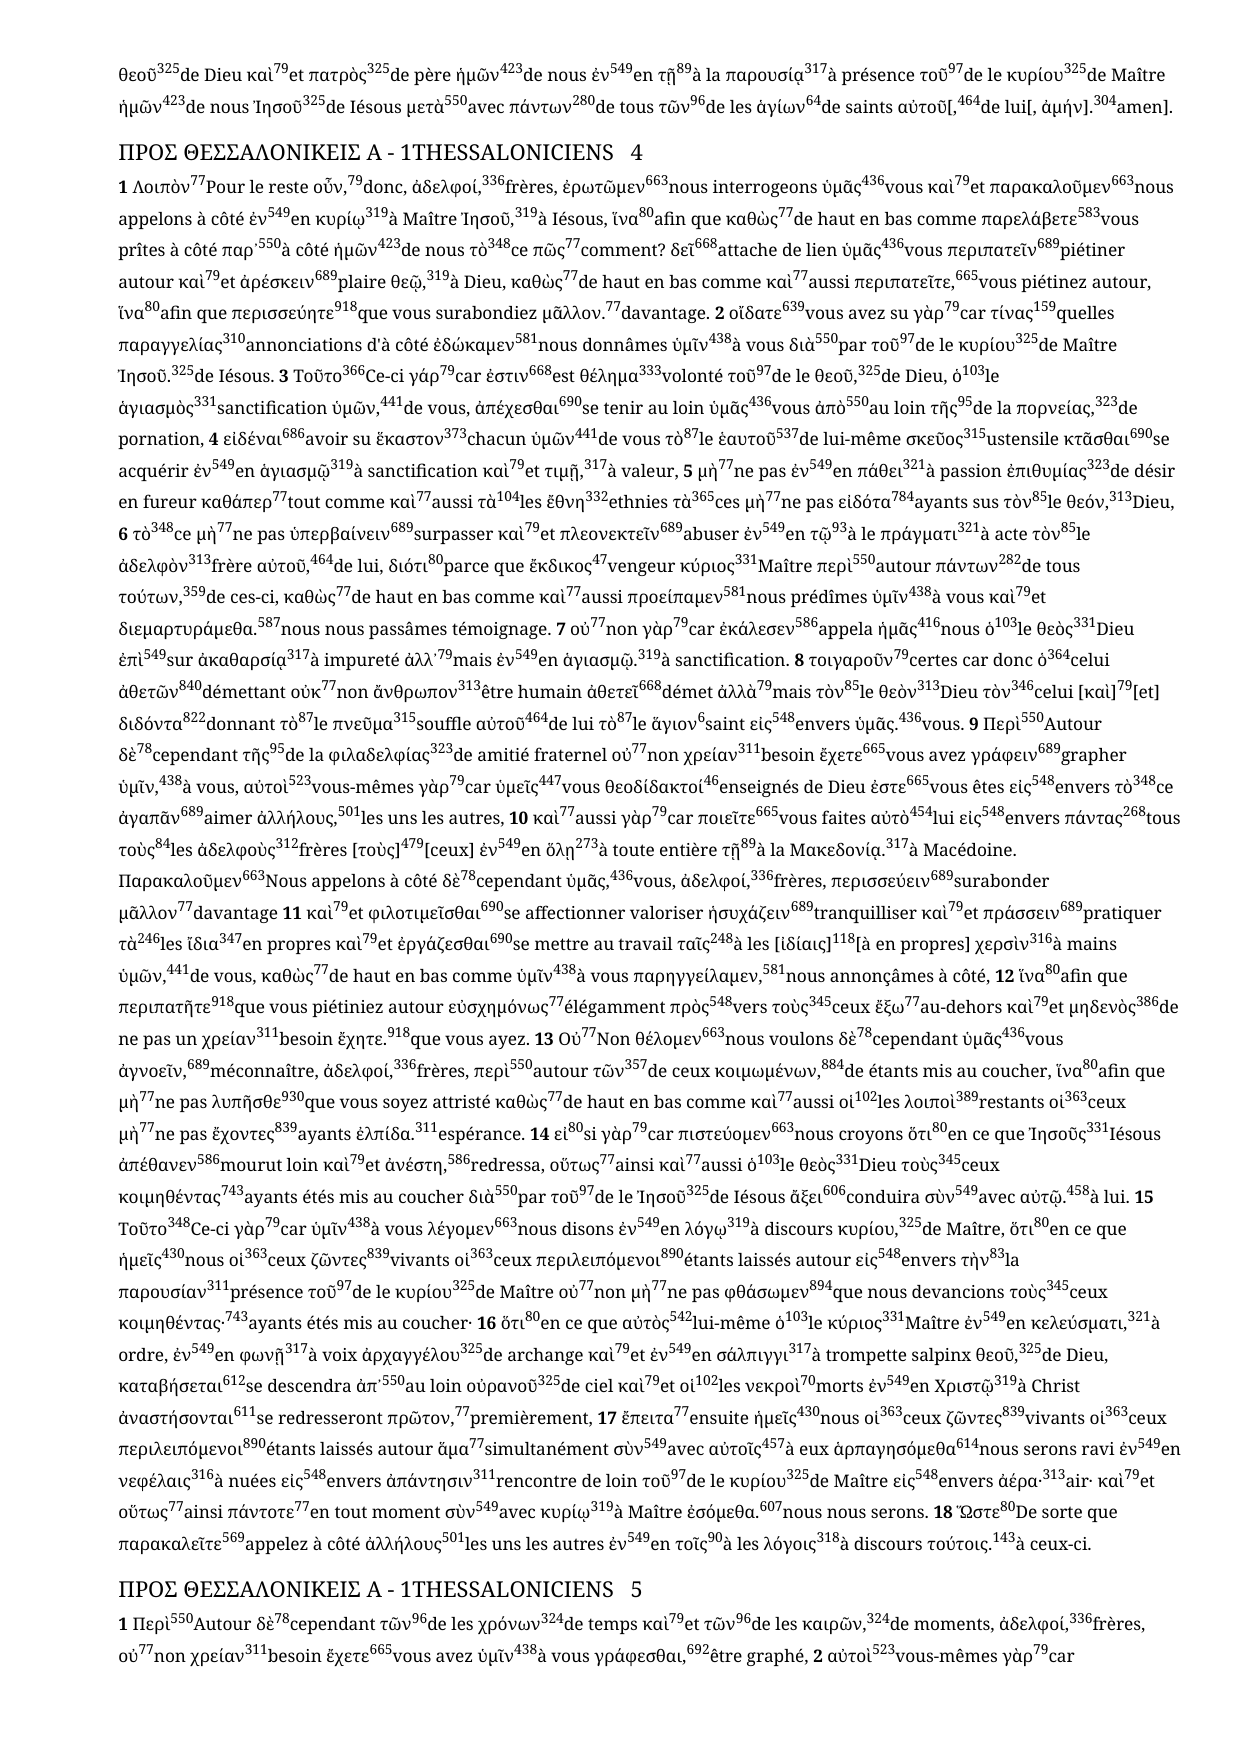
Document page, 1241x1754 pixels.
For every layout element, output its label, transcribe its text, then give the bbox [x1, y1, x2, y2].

text ΠΡΟΣ ΘΕΣΣΑΛΟΝΙΚΕΙΣ Α - 1THESSALONICIENS 5 [118, 1574, 1181, 1604]
text 1 Λοιπὸν77Pour le reste οὖν,79donc, ἀδελφοί,336frères, ἐρωτῶμεν663nous interrogeons ὑμᾶς436vous καὶ79et παρακαλοῦμεν663nous appelons à côté ἐν549en κυρίῳ319à Maître Ἰησοῦ,319à Iésous, ἵνα80afin que καθὼς77de haut en bas comme παρελάβετε583vous prîtes à côté παρ᾽550à côté ἡμῶν423de nous τὸ348ce πῶς77comment? δεῖ668attache de lien ὑμᾶς436vous περιπατεῖν689piétiner autour καὶ79et ἀρέσκειν689plaire θεῷ,319à Dieu, καθὼς77de haut en bas comme καὶ77aussi περιπατεῖτε,665vous piétinez autour, ἵνα80afin que περισσεύητε918que vous surabondiez μᾶλλον.77davantage. 2 οἴδατε639vous avez su γὰρ79car τίνας159quelles παραγγελίας310annonciations d'à côté ἐδώκαμεν581nous donnâmes ὑμῖν438à vous διὰ550par τοῦ97de le κυρίου325de Maître Ἰησοῦ.325de Iésous. 3 Τοῦτο366Ce-ci γάρ79car ἐστιν668est θέλημα333volonté τοῦ97de le θεοῦ,325de Dieu, ὁ103le ἁγιασμὸς331sanctification ὑμῶν,441de vous, ἀπέχεσθαι690se tenir au loin ὑμᾶς436vous ἀπὸ550au loin τῆς95de la πορνείας,323de pornation, 4 εἰδέναι686avoir su ἕκαστον373chacun ὑμῶν441de vous τὸ87le ἑαυτοῦ537de lui-même σκεῦος315ustensile κτᾶσθαι690se acquérir ἐν549en ἁγιασμῷ319à sanctification καὶ79et τιμῇ,317à valeur, 5 μὴ77ne pas ἐν549en πάθει321à passion ἐπιθυμίας323de désir en fureur καθάπερ77tout comme καὶ77aussi τὰ104les ἔθνη332ethnies τὰ365ces μὴ77ne pas εἰδότα784ayants sus τὸν85le θεόν,313Dieu, 6 τὸ348ce μὴ77ne pas ὑπερβαίνειν689surpasser καὶ79et πλεονεκτεῖν689abuser ἐν549en τῷ93à le πράγματι321à acte τὸν85le ἀδελφὸν313frère αὐτοῦ,464de lui, διότι80parce que ἔκδικος47vengeur κύριος331Maître περὶ550autour πάντων282de tous τούτων,359de ces-ci, καθὼς77de haut en bas comme καὶ77aussi προείπαμεν581nous prédîmes ὑμῖν438à vous καὶ79et διεμαρτυράμεθα.587nous nous passâmes témoignage. 7 οὐ77non γὰρ79car ἐκάλεσεν586appela ἡμᾶς416nous ὁ103le θεὸς331Dieu ἐπὶ549sur ἀκαθαρσίᾳ317à impureté ἀλλ᾽79mais ἐν549en ἁγιασμῷ.319à sanctification. 8 τοιγαροῦν79certes car donc ὁ364celui ἀθετῶν840démettant οὐκ77non ἄνθρωπον313être humain ἀθετεῖ668démet ἀλλὰ79mais τὸν85le θεὸν313Dieu τὸν346celui [καὶ]79[et] διδόντα822donnant τὸ87le πνεῦμα315souffle αὐτοῦ464de lui τὸ87le ἅγιον6saint εἰς548envers ὑμᾶς.436vous. 9 Περὶ550Autour δὲ78cependant τῆς95de la φιλαδελφίας323de amitié fraternel οὐ77non χρείαν311besoin ἔχετε665vous avez γράφειν689grapher ὑμῖν,438à vous, αὐτοὶ523vous-mêmes γὰρ79car ὑμεῖς447vous θεοδίδακτοί46enseignés de Dieu ἐστε665vous êtes εἰς548envers τὸ348ce ἀγαπᾶν689aimer ἀλλήλους,501les uns les autres, 10 καὶ77aussi γὰρ79car ποιεῖτε665vous faites αὐτὸ454lui εἰς548envers πάντας268tous τοὺς84les ἀδελφοὺς312frères [τοὺς]479[ceux] ἐν549en ὅλῃ273à toute entière τῇ89à la Μακεδονίᾳ.317à Macédoine. Παρακαλοῦμεν663Nous appelons à côté δὲ78cependant ὑμᾶς,436vous, ἀδελφοί,336frères, περισσεύειν689surabonder μᾶλλον77davantage 11 καὶ79et φιλοτιμεῖσθαι690se affectionner valoriser ἡσυχάζειν689tranquilliser καὶ79et πράσσειν689pratiquer τὰ246les ἴδια347en propres καὶ79et ἐργάζεσθαι690se mettre au travail ταῖς248à les [ἰδίαις]118[à en propres] χερσὶν316à mains ὑμῶν,441de vous, καθὼς77de haut en bas comme ὑμῖν438à vous παρηγγείλαμεν,581nous annonçâmes à côté, 12 ἵνα80afin que περιπατῆτε918que vous piétiniez autour εὐσχημόνως77élégamment πρὸς548vers τοὺς345ceux ἔξω77au-dehors καὶ79et μηδενὸς386de ne pas un χρείαν311besoin ἔχητε.918que vous ayez. 13 Οὐ77Non θέλομεν663nous voulons δὲ78cependant ὑμᾶς436vous ἀγνοεῖν,689méconnaître, ἀδελφοί,336frères, περὶ550autour τῶν357de ceux κοιμωμένων,884de étants mis au coucher, ἵνα80afin que μὴ77ne pas λυπῆσθε930que vous soyez attristé καθὼς77de haut en bas comme καὶ77aussi οἱ102les λοιποὶ389restants οἱ363ceux μὴ77ne pas ἔχοντες839ayants ἐλπίδα.311espérance. 14 εἰ80si γὰρ79car πιστεύομεν663nous croyons ὅτι80en ce que Ἰησοῦς331Iésous ἀπέθανεν586mourut loin καὶ79et ἀνέστη,586redressa, οὕτως77ainsi καὶ77aussi ὁ103le θεὸς331Dieu τοὺς345ceux κοιμηθέντας743ayants étés mis au coucher διὰ550par τοῦ97de le Ἰησοῦ325de Iésous ἄξει606conduira σὺν549avec αὐτῷ.458à lui. 15 Τοῦτο348Ce-ci γὰρ79car ὑμῖν438à vous λέγομεν663nous disons ἐν549en λόγῳ319à discours κυρίου,325de Maître, ὅτι80en ce que ἡμεῖς430nous οἱ363ceux ζῶντες839vivants οἱ363ceux περιλειπόμενοι890étants laissés autour εἰς548envers τὴν83la παρουσίαν311présence τοῦ97de le κυρίου325de Maître οὐ77non μὴ77ne pas φθάσωμεν894que nous devancions τοὺς345ceux κοιμηθέντας·743ayants étés mis au coucher· 16 ὅτι80en ce que αὐτὸς542lui-même ὁ103le κύριος331Maître ἐν549en κελεύσματι,321à ordre, ἐν549en φωνῇ317à voix ἀρχαγγέλου325de archange καὶ79et ἐν549en σάλπιγγι317à trompette salpinx θεοῦ,325de Dieu, καταβήσεται612se descendra ἀπ᾽550au loin οὐρανοῦ325de ciel καὶ79et οἱ102les νεκροὶ70morts ἐν549en Χριστῷ319à Christ ἀναστήσονται611se redresseront πρῶτον,77premièrement, 17 ἔπειτα77ensuite ἡμεῖς430nous οἱ363ceux ζῶντες839vivants οἱ363ceux περιλειπόμενοι890étants laissés autour ἅμα77simultanément σὺν549avec αὐτοῖς457à eux ἁρπαγησόμεθα614nous serons ravi ἐν549en νεφέλαις316à nuées εἰς548envers ἀπάντησιν311rencontre de loin τοῦ97de le κυρίου325de Maître εἰς548envers ἀέρα·313air· καὶ79et οὕτως77ainsi πάντοτε77en tout moment σὺν549avec κυρίῳ319à Maître ἐσόμεθα.607nous nous serons. 18 Ὥστε80De sorte que παρακαλεῖτε569appelez à côté ἀλλήλους501les uns les autres ἐν549en τοῖς90à les λόγοις318à discours τούτοις.143à ceux-ci. [118, 171, 1181, 1556]
text ΠΡΟΣ ΘΕΣΣΑΛΟΝΙΚΕΙΣ Α - 1THESSALONICIENS 4 [118, 137, 1181, 167]
